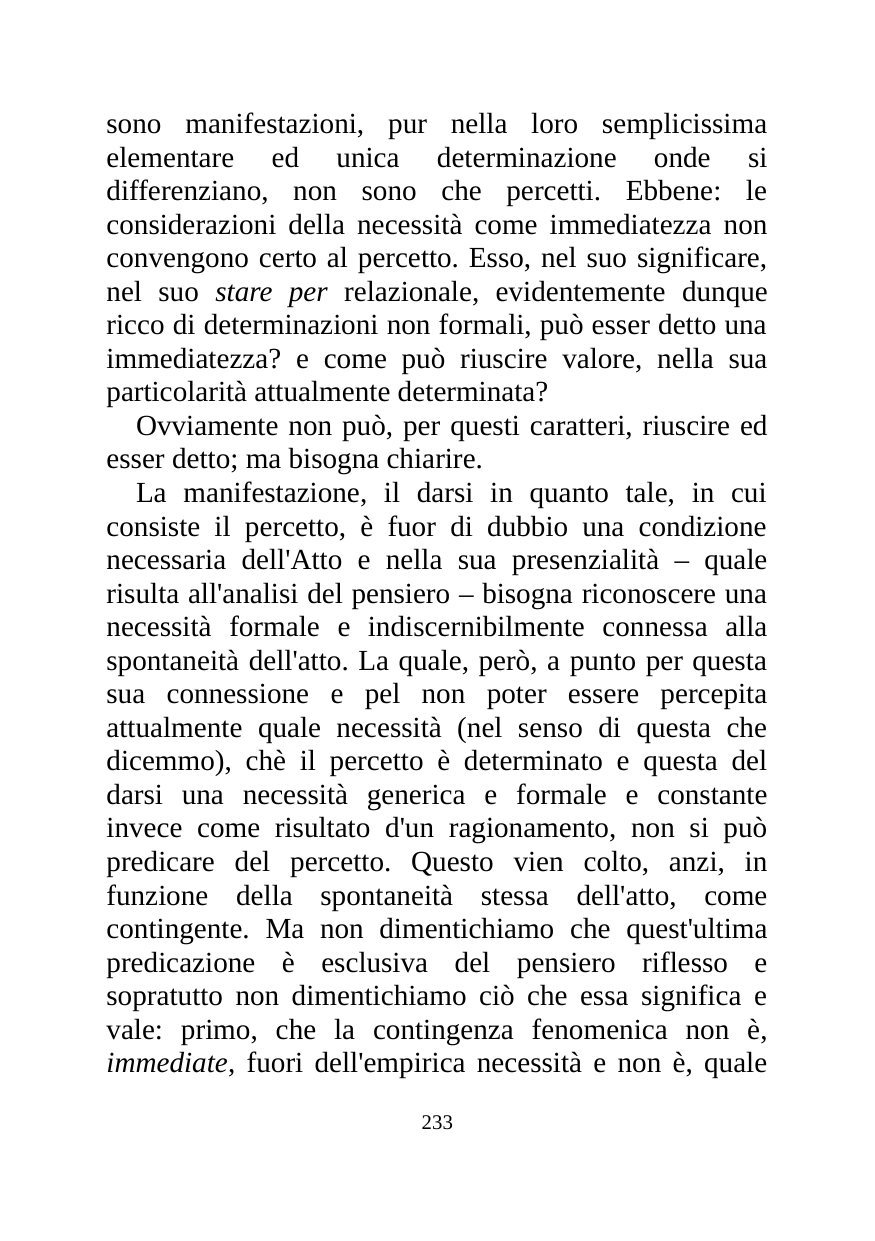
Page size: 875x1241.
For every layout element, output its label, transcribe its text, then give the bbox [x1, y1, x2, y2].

text sono manifestazioni, pur nella loro semplicissima elementare ed unica determinazione onde si differenziano, non sono che percetti. Ebbene: le considerazioni della necessità come immediatezza non convengono certo al percetto. Esso, nel suo significare, nel suo stare per relazionale, evidentemente dunque ricco di determinazioni non formali, può esser detto una immediatezza? e come può riuscire valore, nella sua particolarità attualmente determinata? [106, 106, 768, 408]
text Ovviamente non può, per questi caratteri, riuscire ed esser detto; ma bisogna chiarire. [106, 408, 768, 475]
text La manifestazione, il darsi in quanto tale, in cui consiste il percetto, è fuor di dubbio una condizione necessaria dell'Atto e nella sua presenzialità – quale risulta all'analisi del pensiero – bisogna riconoscere una necessità formale e indiscernibilmente connessa alla spontaneità dell'atto. La quale, però, a punto per questa sua connessione e pel non poter essere percepita attualmente quale necessità (nel senso di questa che dicemmo), chè il percetto è determinato e questa del darsi una necessità generica e formale e constante invece come risultato d'un ragionamento, non si può predicare del percetto. Questo vien colto, anzi, in funzione della spontaneità stessa dell'atto, come contingente. Ma non dimentichiamo che quest'ultima predicazione è esclusiva del pensiero riflesso e sopratutto non dimentichiamo ciò che essa significa e vale: primo, che la contingenza fenomenica non è, immediate, fuori dell'empirica necessità e non è, quale [106, 475, 768, 1079]
